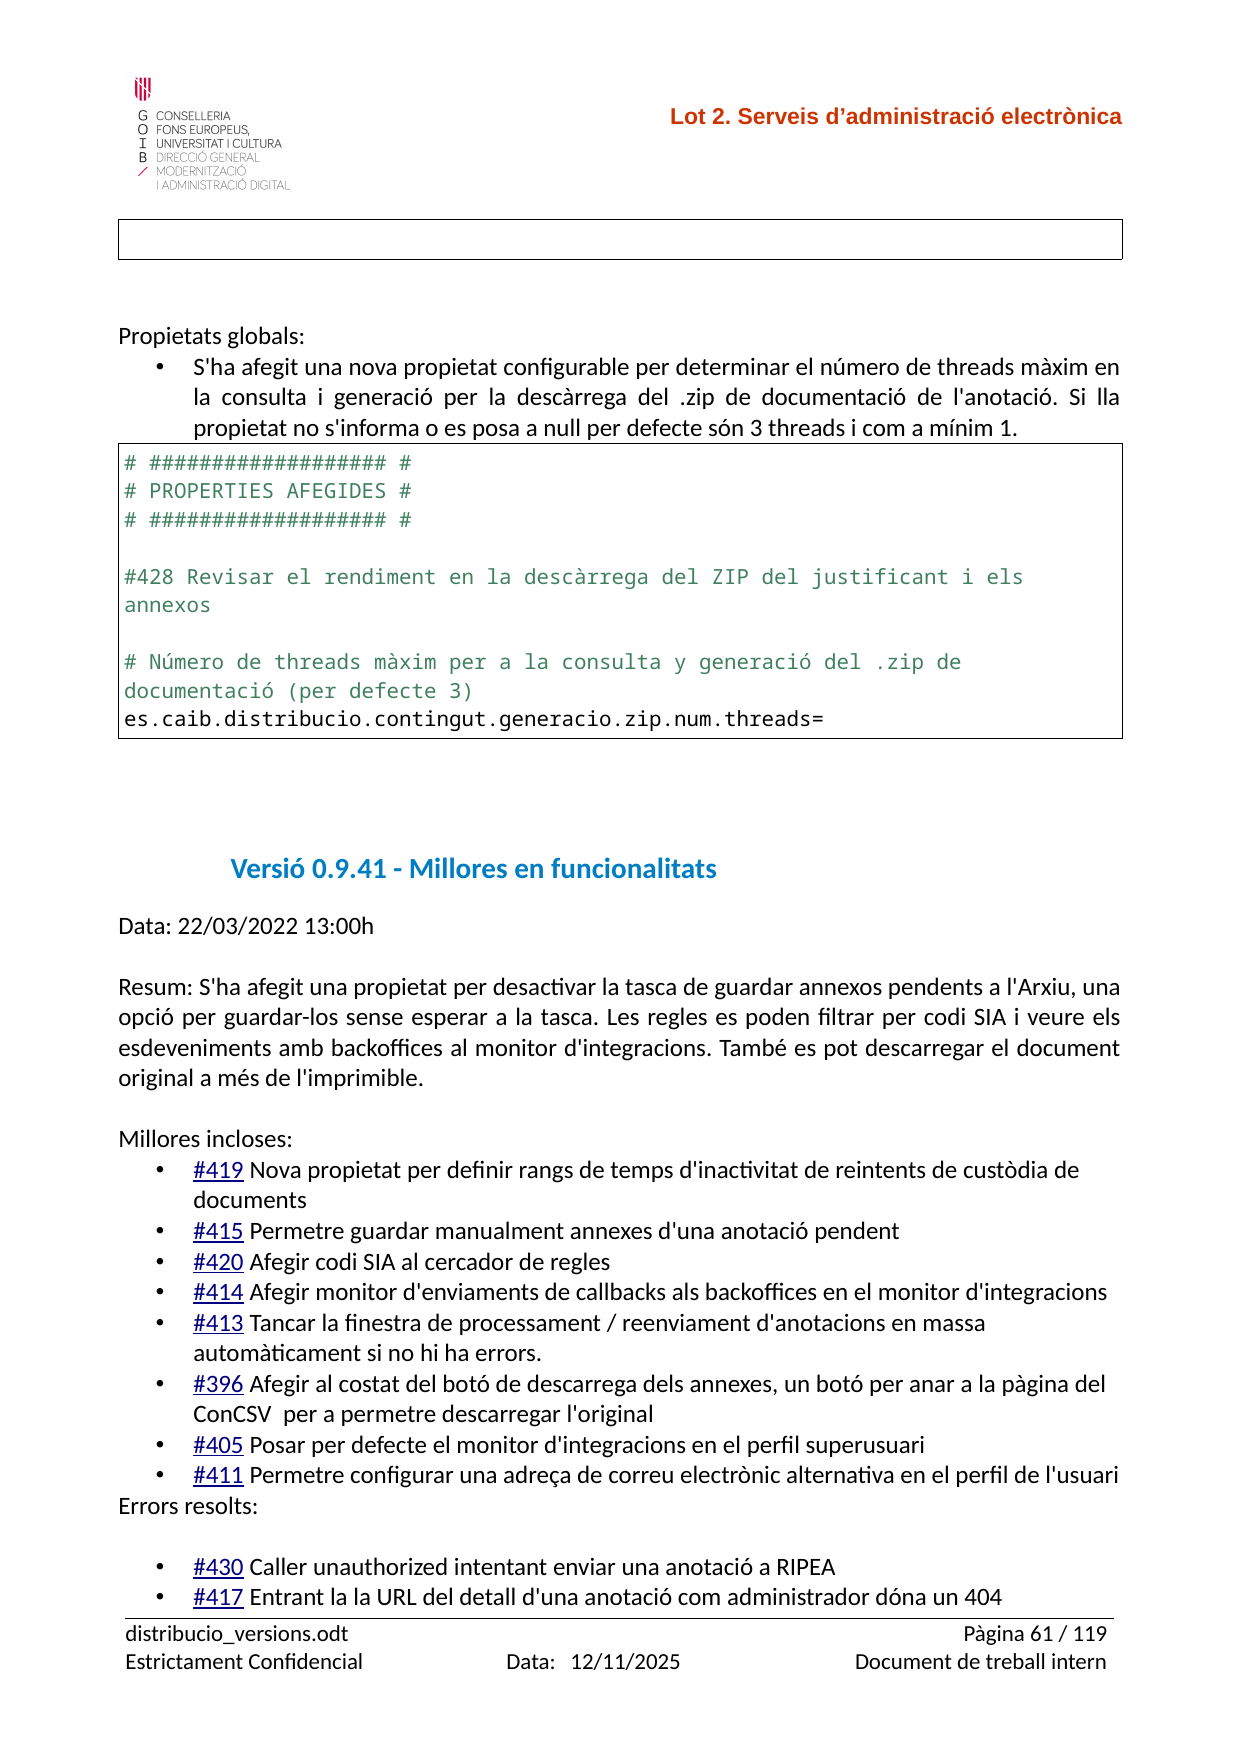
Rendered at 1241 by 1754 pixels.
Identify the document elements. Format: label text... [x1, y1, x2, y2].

table_header # ################### # # PROPERTIES AFEGIDES # # ################### # #428 Revisar el rendiment en la descàrrega del ZIP del justificant i els annexos # Número de threads màxim per a la consulta y generació del .zip de documentació (per defecte 3) es.caib.distribucio.contingut.generacio.zip.num.threads= [119, 444, 1122, 738]
list #411 Permetre configurar una adreça de correu electrònic alternativa en el perfil de l'usuari [156, 1459, 1122, 1490]
list S'ha afegit una nova propietat configurable per determinar el número de threads màxim en la consulta i generació per la descàrrega del .zip de documentació de l'anotació. Si lla propietat no s'informa o es posa a null per defecte són 3 threads i com a mínim 1. [156, 351, 1122, 442]
table_header [119, 220, 1122, 259]
picture [126, 70, 299, 197]
list #419 Nova propietat per definir rangs de temps d'inactivitat de reintents de custòdia de documents [156, 1154, 1122, 1215]
list #414 Afegir monitor d'enviaments de callbacks als backoffices en el monitor d'integracions [156, 1276, 1122, 1307]
list #417 Entrant la la URL del detall d'una anotació com administrador dóna un 404 [156, 1581, 1122, 1612]
text Errors resolts: [118, 1490, 1122, 1520]
list #396 Afegir al costat del botó de descarrega dels annexes, un botó per anar a la pàgina del ConCSV per a permetre descarregar l'original [156, 1368, 1122, 1429]
list #413 Tancar la finestra de processament / reenviament d'anotacions en massa automàticament si no hi ha errors. [156, 1307, 1122, 1368]
text Resum: S'ha afegit una propietat per desactivar la tasca de guardar annexos pendents a l'Arxiu, una opció per guardar-los sense esperar a la tasca. Les regles es poden filtrar per codi SIA i veure els esdeveniments amb backoffices al monitor d'integracions. També es pot descarregar el document original a més de l'imprimible. [118, 971, 1122, 1093]
text Data: 22/03/2022 13:00h [118, 910, 1122, 940]
list #405 Posar per defecte el monitor d'integracions en el perfil superusuari [156, 1429, 1122, 1459]
text Propietats globals: [118, 320, 1122, 351]
list #430 Caller unauthorized intentant enviar una anotació a RIPEA [156, 1551, 1122, 1581]
list #420 Afegir codi SIA al cercador de regles [156, 1246, 1122, 1276]
list #415 Permetre guardar manualment annexes d'una anotació pendent [156, 1215, 1122, 1246]
subtitle Versió 0.9.41 - Millores en funcionalitats [153, 851, 1122, 886]
text Millores incloses: [118, 1123, 1122, 1154]
